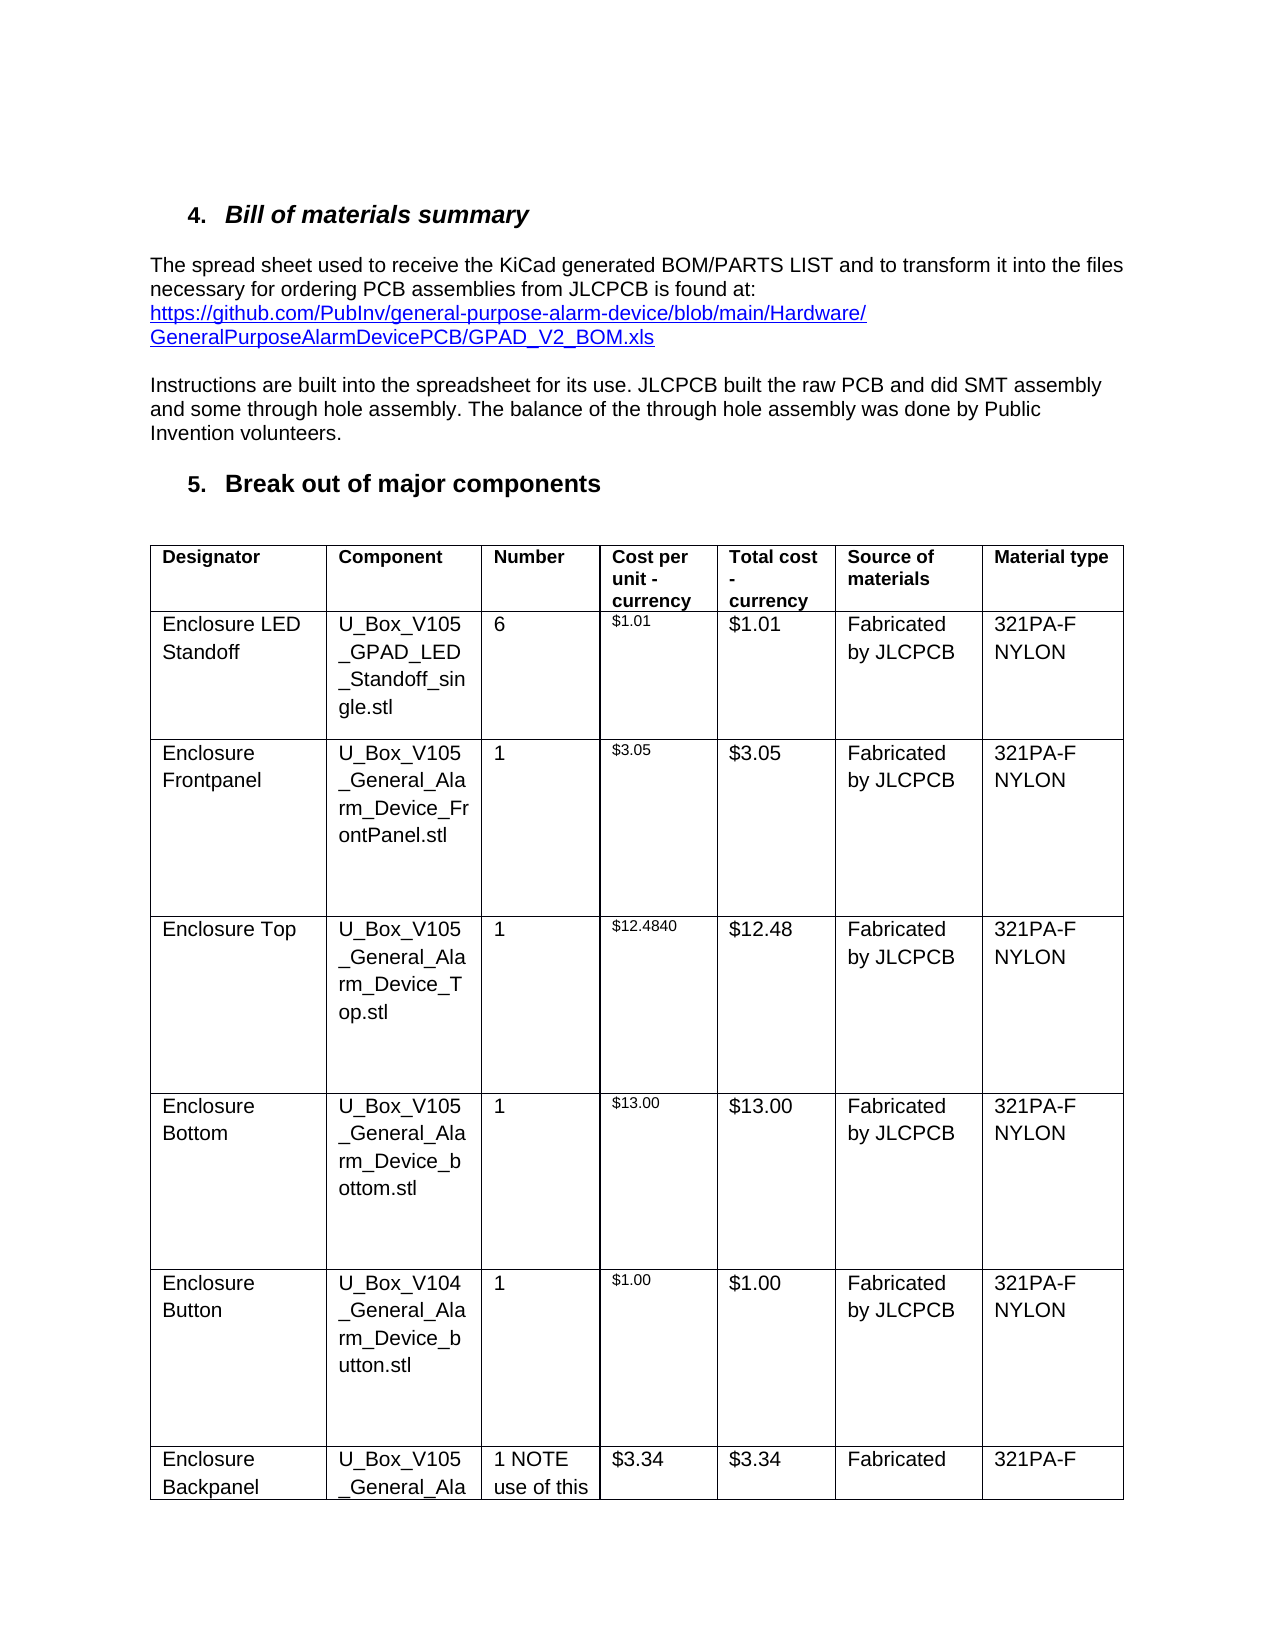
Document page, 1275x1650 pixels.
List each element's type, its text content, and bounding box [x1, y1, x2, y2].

table_cell $3.05 [718, 740, 835, 916]
table_header Cost per unit -currency [601, 546, 717, 611]
table_header Source of materials [836, 546, 982, 611]
table_cell U_Box_V105_General_Ala [327, 1447, 481, 1498]
text The spread sheet used to receive the KiCad generated BOM/PARTS LIST and to transform it into the files necessary for ordering PCB assemblies from JLCPCB is found at: [150, 253, 1125, 301]
table_cell Fabricated by JLCPCB [836, 1094, 982, 1269]
table_header Total cost - currency [718, 546, 835, 611]
table_cell $12.4840 [601, 917, 717, 1093]
table_cell $1.00 [601, 1270, 717, 1446]
table_cell Fabricated by JLCPCB [836, 612, 982, 739]
table_header Designator [151, 546, 326, 611]
table_cell 321PA-F NYLON [983, 1094, 1123, 1269]
table_cell $3.34 [601, 1447, 717, 1498]
table_cell Fabricated [836, 1447, 982, 1498]
table_cell $13.00 [601, 1094, 717, 1269]
table_cell Enclosure Button [151, 1270, 326, 1446]
table_cell Enclosure Top [151, 917, 326, 1093]
table_cell Enclosure Bottom [151, 1094, 326, 1269]
table_cell 1 [482, 1094, 599, 1269]
table_cell $3.34 [718, 1447, 835, 1498]
table_cell 321PA-F NYLON [983, 1270, 1123, 1446]
table_cell $3.05 [601, 740, 717, 916]
table_cell Enclosure LED Standoff [151, 612, 326, 739]
table_cell 6 [482, 612, 599, 739]
table_cell Fabricated by JLCPCB [836, 1270, 982, 1446]
table_cell $13.00 [718, 1094, 835, 1269]
table_cell U_Box_V105_General_Alarm_Device_FrontPanel.stl [327, 740, 481, 916]
table_cell 1 NOTE use of this [482, 1447, 599, 1498]
table_cell $1.01 [601, 612, 717, 739]
table_cell 1 [482, 740, 599, 916]
text https://github.com/PubInv/general-purpose-alarm-device/blob/main/Hardware/GeneralPurposeAlarmDevicePCB/GPAD_V2_BOM.xls [150, 301, 1125, 349]
list Break out of major components [187, 469, 1125, 497]
table_cell U_Box_V105_GPAD_LED_Standoff_single.stl [327, 612, 481, 739]
table_cell Fabricated by JLCPCB [836, 740, 982, 916]
table_cell 321PA-F NYLON [983, 612, 1123, 739]
table_cell $12.48 [718, 917, 835, 1093]
table_cell U_Box_V105_General_Alarm_Device_bottom.stl [327, 1094, 481, 1269]
table_cell $1.01 [718, 612, 835, 739]
table_header Component [327, 546, 481, 611]
table_cell $1.00 [718, 1270, 835, 1446]
table_cell Fabricated by JLCPCB [836, 917, 982, 1093]
table_cell 321PA-F NYLON [983, 740, 1123, 916]
table_cell U_Box_V104_General_Alarm_Device_button.stl [327, 1270, 481, 1446]
table_header Material type [983, 546, 1123, 611]
text Instructions are built into the spreadsheet for its use. JLCPCB built the raw PCB and did SMT assembly and some through hole assembly. The balance of the through hole assembly was done by Public Invention volunteers. [150, 373, 1125, 445]
list Bill of materials summary [187, 200, 1125, 229]
table_cell Enclosure Frontpanel [151, 740, 326, 916]
table_header Number [482, 546, 599, 611]
table_cell U_Box_V105_General_Alarm_Device_Top.stl [327, 917, 481, 1093]
table_cell 1 [482, 1270, 599, 1446]
table_cell 1 [482, 917, 599, 1093]
table_cell 321PA-F NYLON [983, 917, 1123, 1093]
table_cell Enclosure Backpanel [151, 1447, 326, 1498]
table_cell 321PA-F [983, 1447, 1123, 1498]
